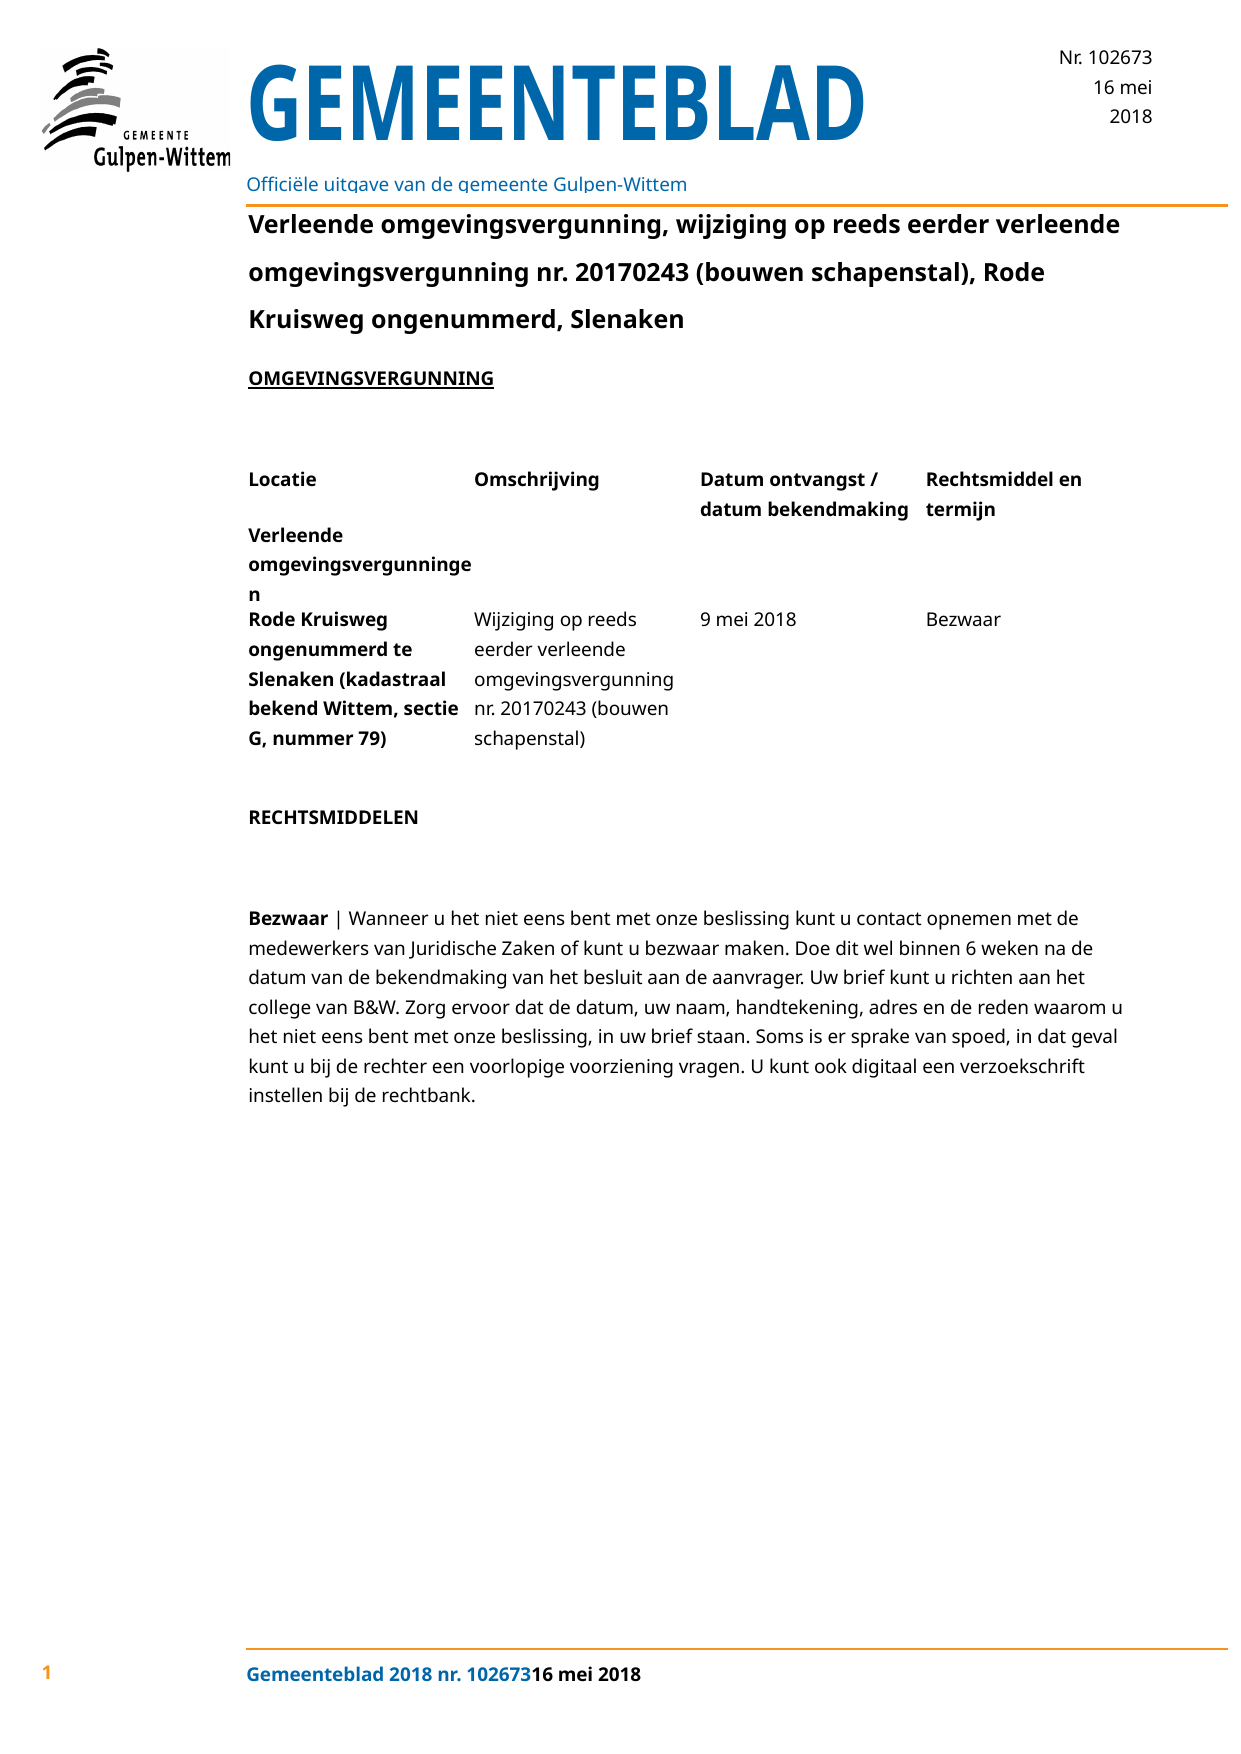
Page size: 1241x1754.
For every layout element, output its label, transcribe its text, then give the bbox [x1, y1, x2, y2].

picture [41, 47, 231, 172]
table_cell Bezwaar [926, 607, 1152, 751]
table_header Rechtsmiddel en termijn [926, 466, 1152, 522]
text Bezwaar | Wanneer u het niet eens bent met onze beslissing kunt u contact opnemen met de medewerkers van Juridische Zaken of kunt u bezwaar maken. Doe dit wel binnen 6 weken na de datum van de bekendmaking van het besluit aan de aanvrager. Uw brief kunt u richten aan het college van B&W. Zorg ervoor dat de datum, uw naam, handtekening, adres en de reden waarom u het niet eens bent met onze beslissing, in uw brief staan. Soms is er sprake van spoed, in dat geval kunt u bij de rechter een voorlopige voorziening vragen. U kunt ook digitaal een verzoekschrift instellen bij de rechtbank. [248, 905, 1152, 1108]
table_cell 9 mei 2018 [700, 607, 926, 751]
table_cell Wijziging op reeds eerder verleende omgevingsvergunning nr. 20170243 (bouwen schapenstal) [474, 607, 700, 751]
table_cell [474, 522, 700, 607]
table_header Omschrijving [474, 466, 700, 522]
table_cell Rode Kruisweg ongenummerd te Slenaken (kadastraal bekend Wittem, sectie G, nummer 79) [248, 607, 474, 751]
table_header Datum ontvangst / datum bekendmaking [700, 466, 926, 522]
table_header Locatie [248, 466, 474, 522]
text RECHTSMIDDELEN [248, 804, 1152, 830]
table_cell [926, 522, 1152, 607]
text Verleende omgevingsvergunning, wijziging op reeds eerder verleende omgevingsvergunning nr. 20170243 (bouwen schapenstal), Rode Kruisweg ongenummerd, Slenaken [248, 207, 1152, 336]
text OMGEVINGSVERGUNNING [248, 366, 1152, 391]
table_cell [700, 522, 926, 607]
table_cell Verleende omgevingsvergunningen [248, 522, 474, 607]
